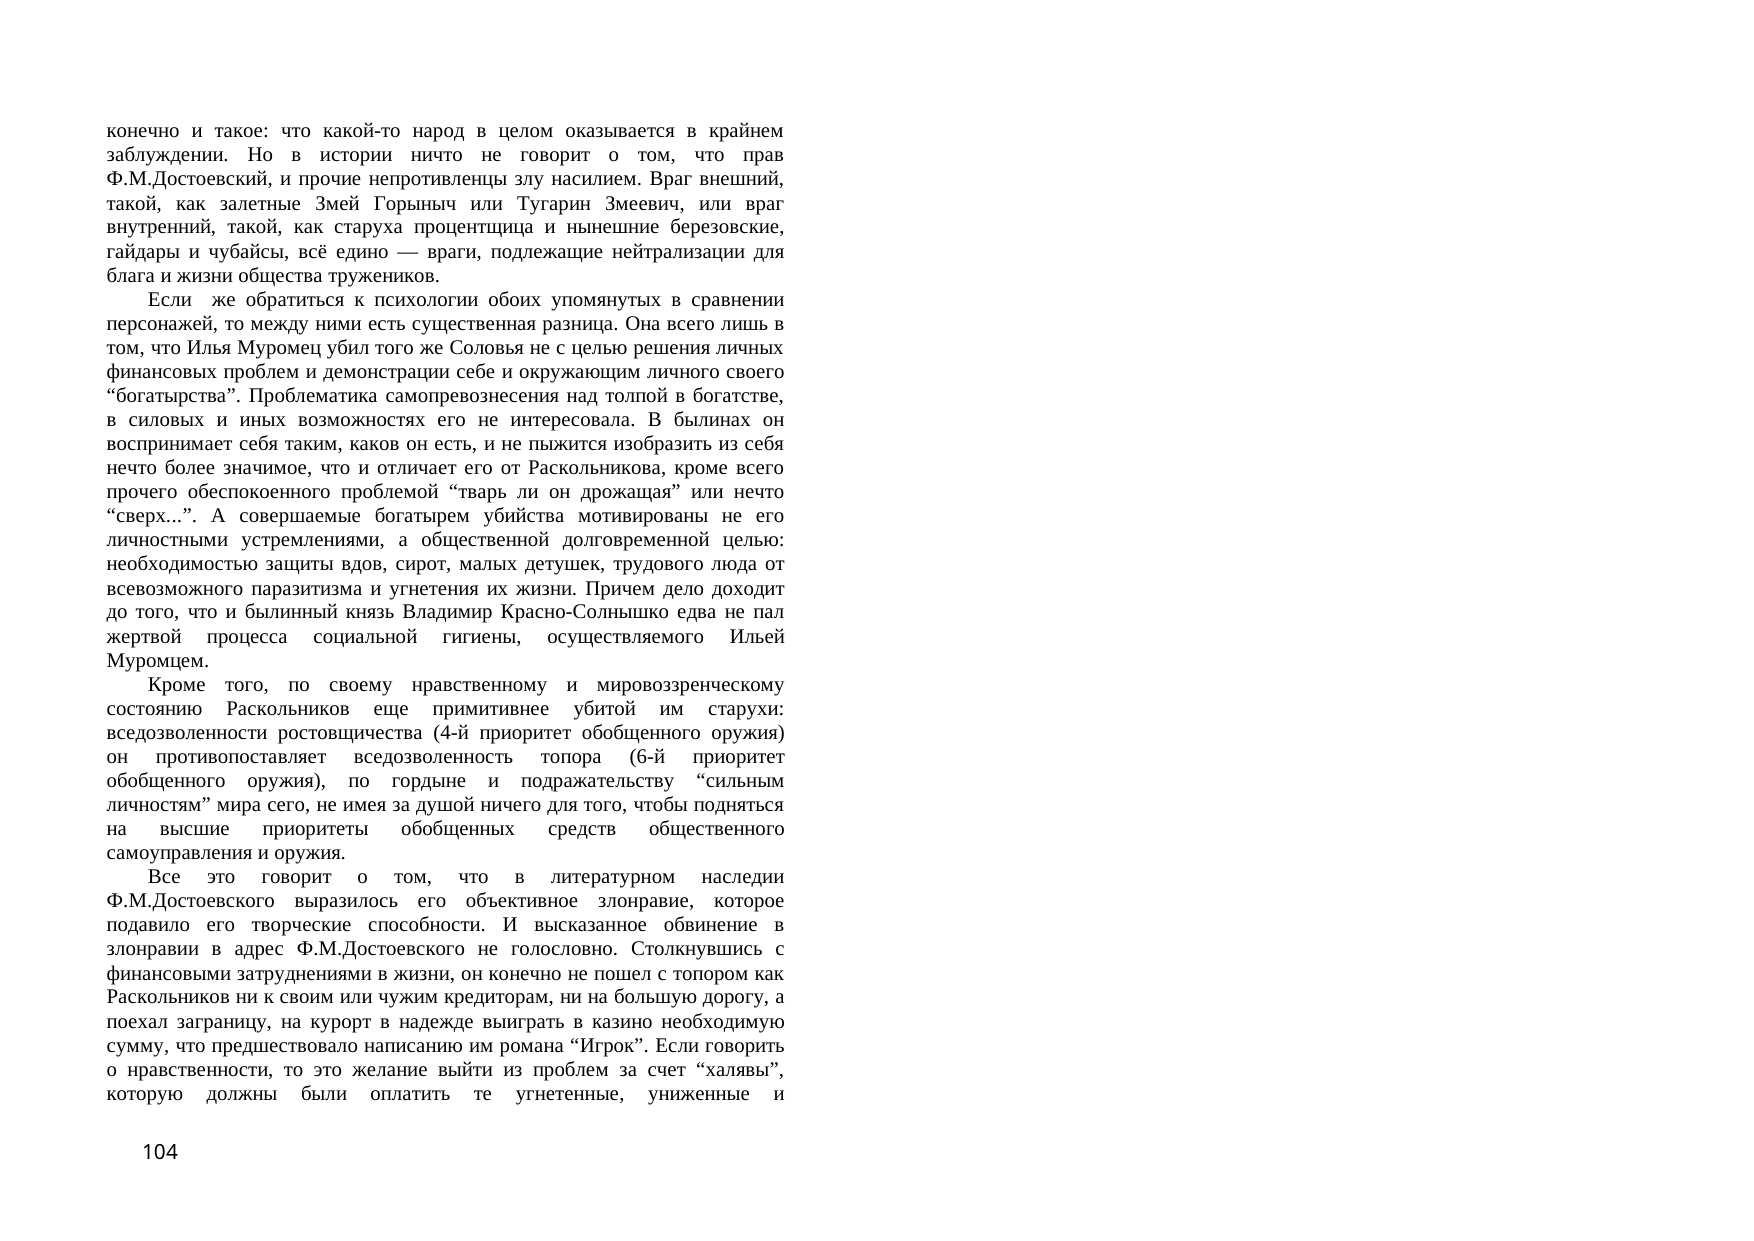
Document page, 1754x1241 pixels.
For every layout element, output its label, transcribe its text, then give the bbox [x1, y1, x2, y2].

text Кроме того, по своему нравственному и мировоззренческому состоянию Раскольников еще примитивнее убитой им старухи: вседозволенности ростовщичества (4-й приоритет обобщенного оружия) он противопоставляет вседозволенность топора (6-й приоритет обобщенного оружия), по гордыне и подражательству “сильным личностям” мира сего, не имея за душой ничего для того, чтобы подняться на высшие приоритеты обобщенных средств общественного самоуправления и оружия. [106, 672, 785, 864]
text Если же обратиться к психологии обоих упомянутых в сравнении персонажей, то между ними есть существенная разница. Она всего лишь в том, что Илья Муромец убил того же Соловья не с целью решения личных финансовых проблем и демонстрации себе и окружающим личного своего “богатырства”. Проблематика самопревознесения над толпой в богатстве, в силовых и иных возможностях его не интересовала. В былинах он воспринимает себя таким, каков он есть, и не пыжится изобразить из себя нечто более значимое, что и отличает его от Раскольникова, кроме всего прочего обеспокоенного проблемой “тварь ли он дрожащая” или нечто “сверх...”. А совершаемые богатырем убийства мотивированы не его личностными устремлениями, а общественной долговременной целью: необходимостью защиты вдов, сирот, малых детушек, трудового люда от всевозможного паразитизма и угнетения их жизни. Причем дело доходит до того, что и былинный князь Владимир Красно-Солнышко едва не пал жертвой процесса социальной гигиены, осуществляемого Ильей Муромцем. [106, 287, 785, 672]
text Все это говорит о том, что в литературном наследии Ф.М.Достоевского выразилось его объективное злонравие, которое подавило его творческие способности. И высказанное обвинение в злонравии в адрес Ф.М.Достоевского не голословно. Столкнувшись с финансовыми затруднениями в жизни, он конечно не пошел с топором как Раскольников ни к своим или чужим кредиторам, ни на большую дорогу, а поехал заграницу, на курорт в надежде выиграть в казино необходимую сумму, что предшествовало написанию им романа “Игрок”. Если говорить о нравственности, то это желание выйти из проблем за счет “халявы”, которую должны были оплатить те угнетенные, униженные и [106, 864, 785, 1105]
text конечно и такое: что какой-то народ в целом оказывается в крайнем заблуждении. Но в истории ничто не говорит о том, что прав Ф.М.Достоевский, и прочие непротивленцы злу насилием. Враг внешний, такой, как залетные Змей Горыныч или Тугарин Змеевич, или враг внутренний, такой, как старуха процентщица и нынешние березовские, гайдары и чубайсы, всё едино — враги, подлежащие нейтрализации для блага и жизни общества тружеников. [106, 118, 785, 287]
